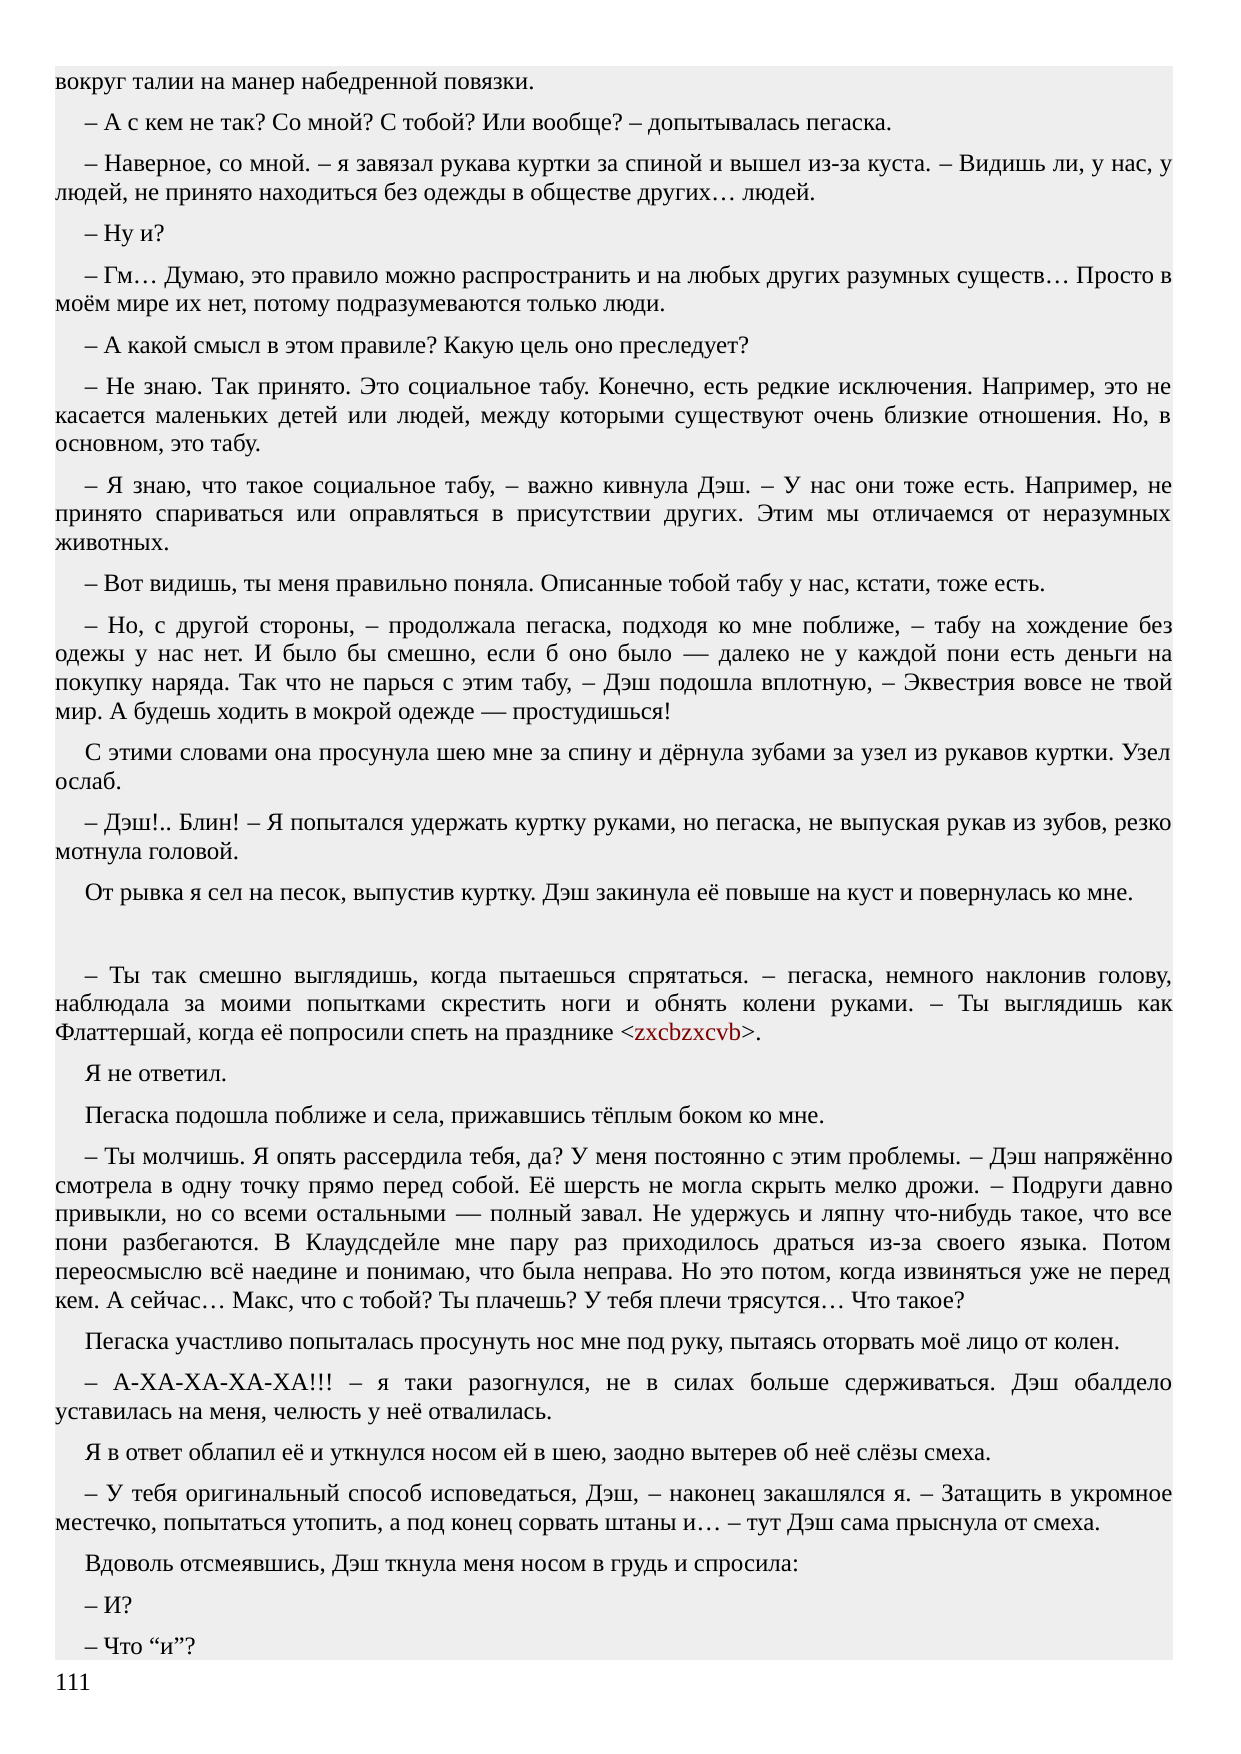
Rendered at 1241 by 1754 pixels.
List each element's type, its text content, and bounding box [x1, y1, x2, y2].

text – А какой смысл в этом правиле? Какую цель оно преследует? [55, 330, 1173, 358]
text С этими словами она просунула шею мне за спину и дёрнула зубами за узел из рукавов куртки. Узел ослаб. [55, 737, 1173, 795]
text – Но, с другой стороны, – продолжала пегаска, подходя ко мне поближе, – табу на хождение без одежы у нас нет. И было бы смешно, если б оно было — далеко не у каждой пони есть деньги на покупку наряда. Так что не парься с этим табу, – Дэш подошла вплотную, – Эквестрия вовсе не твой мир. А будешь ходить в мокрой одежде — простудишься! [55, 610, 1173, 725]
text Я не ответил. [55, 1058, 1173, 1087]
text – Вот видишь, ты меня правильно поняла. Описанные тобой табу у нас, кстати, тоже есть. [55, 568, 1173, 597]
text – Ну и? [55, 218, 1173, 247]
text От рывка я сел на песок, выпустив куртку. Дэш закинула её повыше на куст и повернулась ко мне. [55, 877, 1173, 906]
text Вдоволь отсмеявшись, Дэш ткнула меня носом в грудь и спросила: [55, 1548, 1173, 1577]
text – Наверное, со мной. – я завязал рукава куртки за спиной и вышел из-за куста. – Видишь ли, у нас, у людей, не принято находиться без одежды в обществе других… людей. [55, 148, 1173, 206]
text – А с кем не так? Со мной? С тобой? Или вообще? – допытывалась пегаска. [55, 107, 1173, 136]
text вокруг талии на манер набедренной повязки. [55, 66, 1173, 95]
text – И? [55, 1590, 1173, 1618]
text Пегаска подошла поближе и села, прижавшись тёплым боком ко мне. [55, 1100, 1173, 1128]
text – Ты так смешно выглядишь, когда пытаешься спрятаться. – пегаска, немного наклонив голову, наблюдала за моими попытками скрестить ноги и обнять колени руками. – Ты выглядишь как Флаттершай, когда её попросили спеть на празднике <zxcbzxcvb>. [55, 960, 1173, 1046]
text – Гм… Думаю, это правило можно распространить и на любых других разумных существ… Просто в моём мире их нет, потому подразумеваются только люди. [55, 260, 1173, 317]
text – Что “и”? [55, 1631, 1173, 1660]
text – Не знаю. Так принято. Это социальное табу. Конечно, есть редкие исключения. Например, это не касается маленьких детей или людей, между которыми существуют очень близкие отношения. Но, в основном, это табу. [55, 371, 1173, 457]
text Я в ответ облапил её и уткнулся носом ей в шею, заодно вытерев об неё слёзы смеха. [55, 1437, 1173, 1466]
text Пегаска участливо попыталась просунуть нос мне под руку, пытаясь оторвать моё лицо от колен. [55, 1326, 1173, 1355]
text – Я знаю, что такое социальное табу, – важно кивнула Дэш. – У нас они тоже есть. Например, не принято спариваться или оправляться в присутствии других. Этим мы отличаемся от неразумных животных. [55, 470, 1173, 556]
text – А-ХА-ХА-ХА-ХА!!! – я таки разогнулся, не в силах больше сдерживаться. Дэш обалдело уставилась на меня, челюсть у неё отвалилась. [55, 1367, 1173, 1425]
text – У тебя оригинальный способ исповедаться, Дэш, – наконец закашлялся я. – Затащить в укромное местечко, попытаться утопить, а под конец сорвать штаны и… – тут Дэш сама прыснула от смеха. [55, 1478, 1173, 1536]
text – Ты молчишь. Я опять рассердила тебя, да? У меня постоянно с этим проблемы. – Дэш напряжённо смотрела в одну точку прямо перед собой. Её шерсть не могла скрыть мелко дрожи. – Подруги давно привыкли, но со всеми остальными — полный завал. Не удержусь и ляпну что-нибудь такое, что все пони разбегаются. В Клаудсдейле мне пару раз приходилось драться из-за своего языка. Потом переосмыслю всё наедине и понимаю, что была неправа. Но это потом, когда извиняться уже не перед кем. А сейчас… Макс, что с тобой? Ты плачешь? У тебя плечи трясутся… Что такое? [55, 1141, 1173, 1313]
text – Дэш!.. Блин! – Я попытался удержать куртку руками, но пегаска, не выпуская рукав из зубов, резко мотнула головой. [55, 807, 1173, 865]
